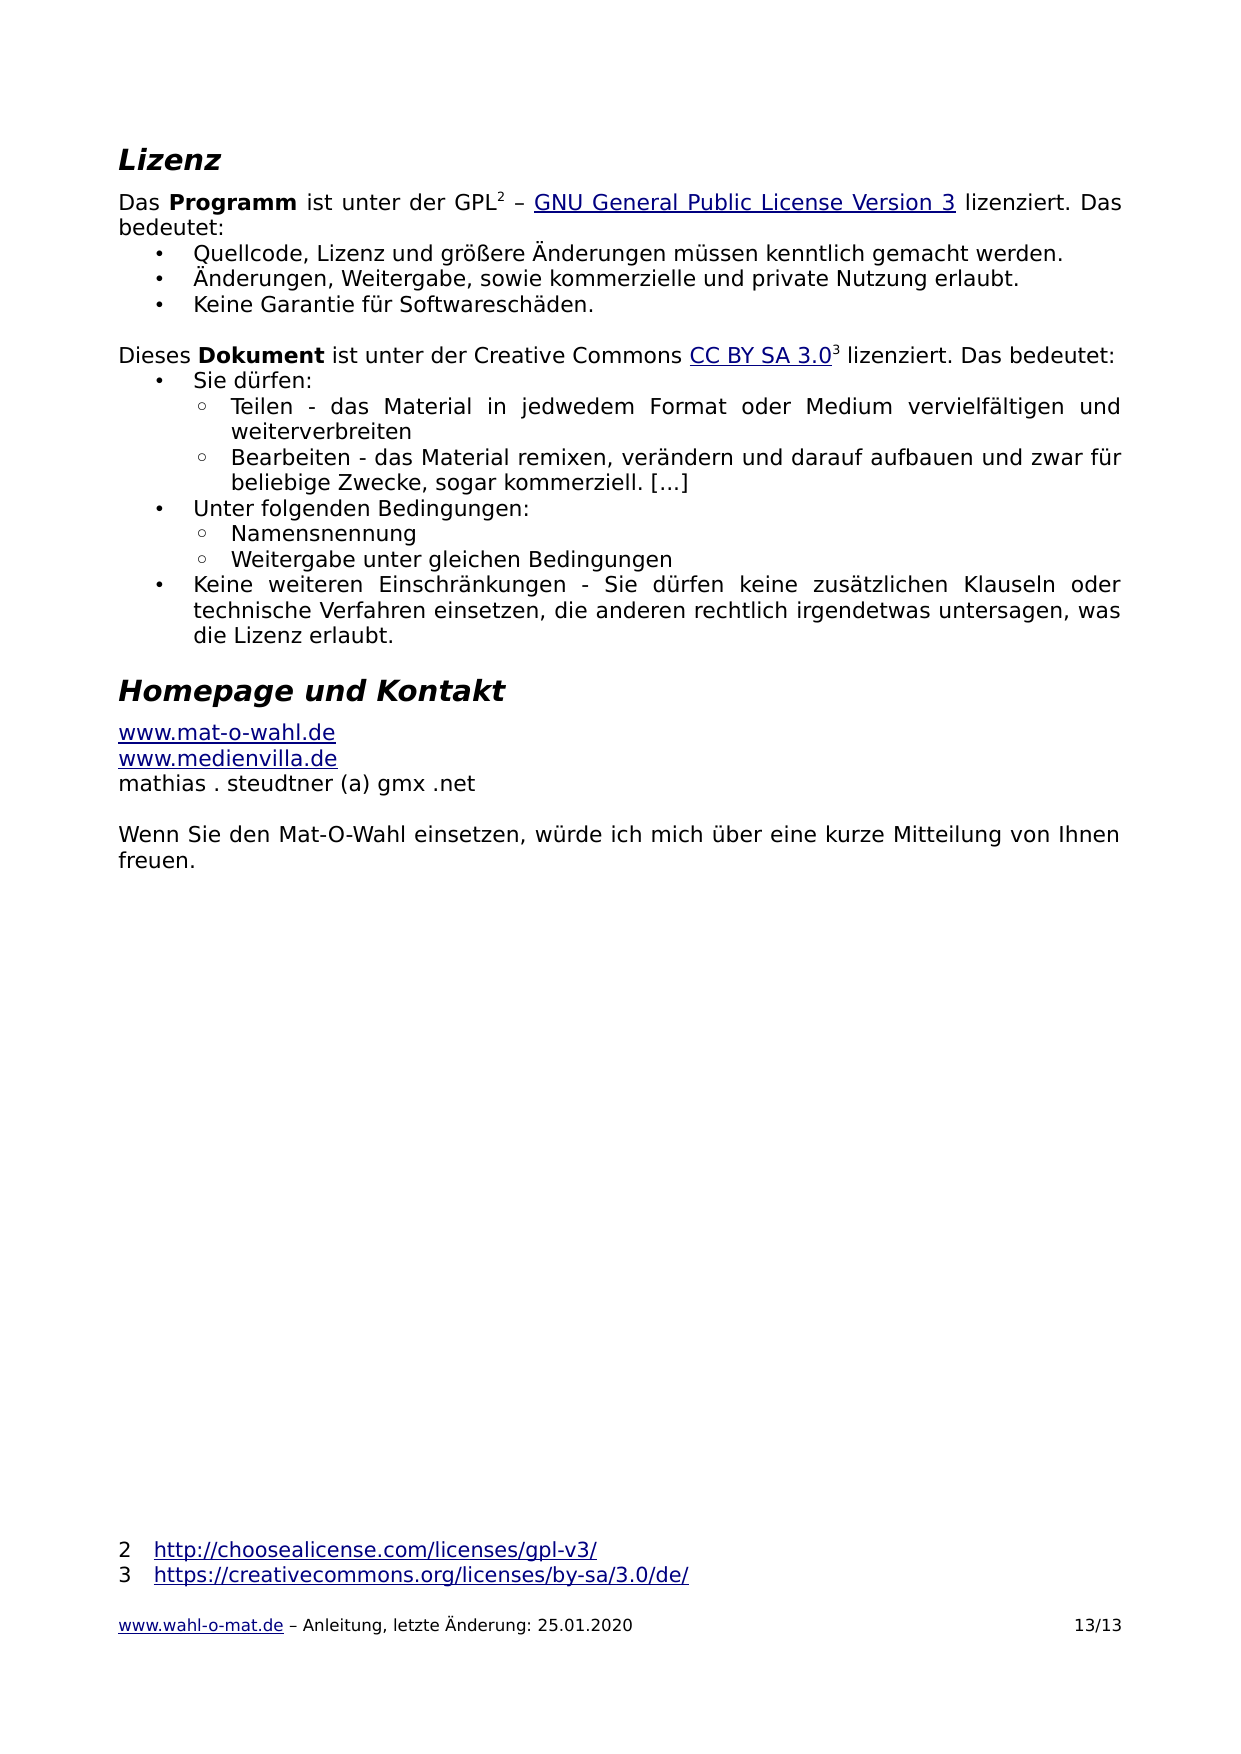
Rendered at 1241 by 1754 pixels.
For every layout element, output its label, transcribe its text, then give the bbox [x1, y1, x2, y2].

subtitle Lizenz [118, 143, 1122, 177]
list Keine Garantie für Softwareschäden. [156, 292, 1122, 317]
list Änderungen, Weitergabe, sowie kommerzielle und private Nutzung erlaubt. [156, 266, 1122, 292]
text Dieses Dokument ist unter der Creative Commons CC BY SA 3.0 lizenziert. Das bedeutet: [118, 343, 1122, 368]
text www.medienvilla.de [118, 746, 1122, 771]
list Keine weiteren Einschränkungen - Sie dürfen keine zusätzlichen Klauseln oder technische Verfahren einsetzen, die anderen rechtlich irgendetwas untersagen, was die Lizenz erlaubt. [156, 572, 1122, 649]
list Unter folgenden Bedingungen: [156, 496, 1122, 521]
text Das Programm ist unter der GPL – GNU General Public License Version 3 lizenziert. Das bedeutet: [118, 189, 1122, 241]
text http://choosealicense.com/licenses/gpl-v3/ [118, 1538, 1122, 1563]
list Sie dürfen: [156, 368, 1122, 394]
text Wenn Sie den Mat-O-Wahl einsetzen, würde ich mich über eine kurze Mitteilung von Ihnen freuen. [118, 822, 1122, 873]
text www.mat-o-wahl.de [118, 720, 1122, 746]
text https://creativecommons.org/licenses/by-sa/3.0/de/ [118, 1563, 1122, 1587]
list Namensnennung [193, 521, 1122, 547]
list Quellcode, Lizenz und größere Änderungen müssen kenntlich gemacht werden. [156, 241, 1122, 266]
text mathias . steudtner (a) gmx .net [118, 771, 1122, 797]
list Bearbeiten - das Material remixen, verändern und darauf aufbauen und zwar für beliebige Zwecke, sogar kommerziell. [...] [193, 445, 1122, 496]
list Teilen - das Material in jedwedem Format oder Medium vervielfältigen und weiterverbreiten [193, 394, 1122, 445]
subtitle Homepage und Kontakt [118, 674, 1122, 708]
list Weitergabe unter gleichen Bedingungen [193, 547, 1122, 572]
